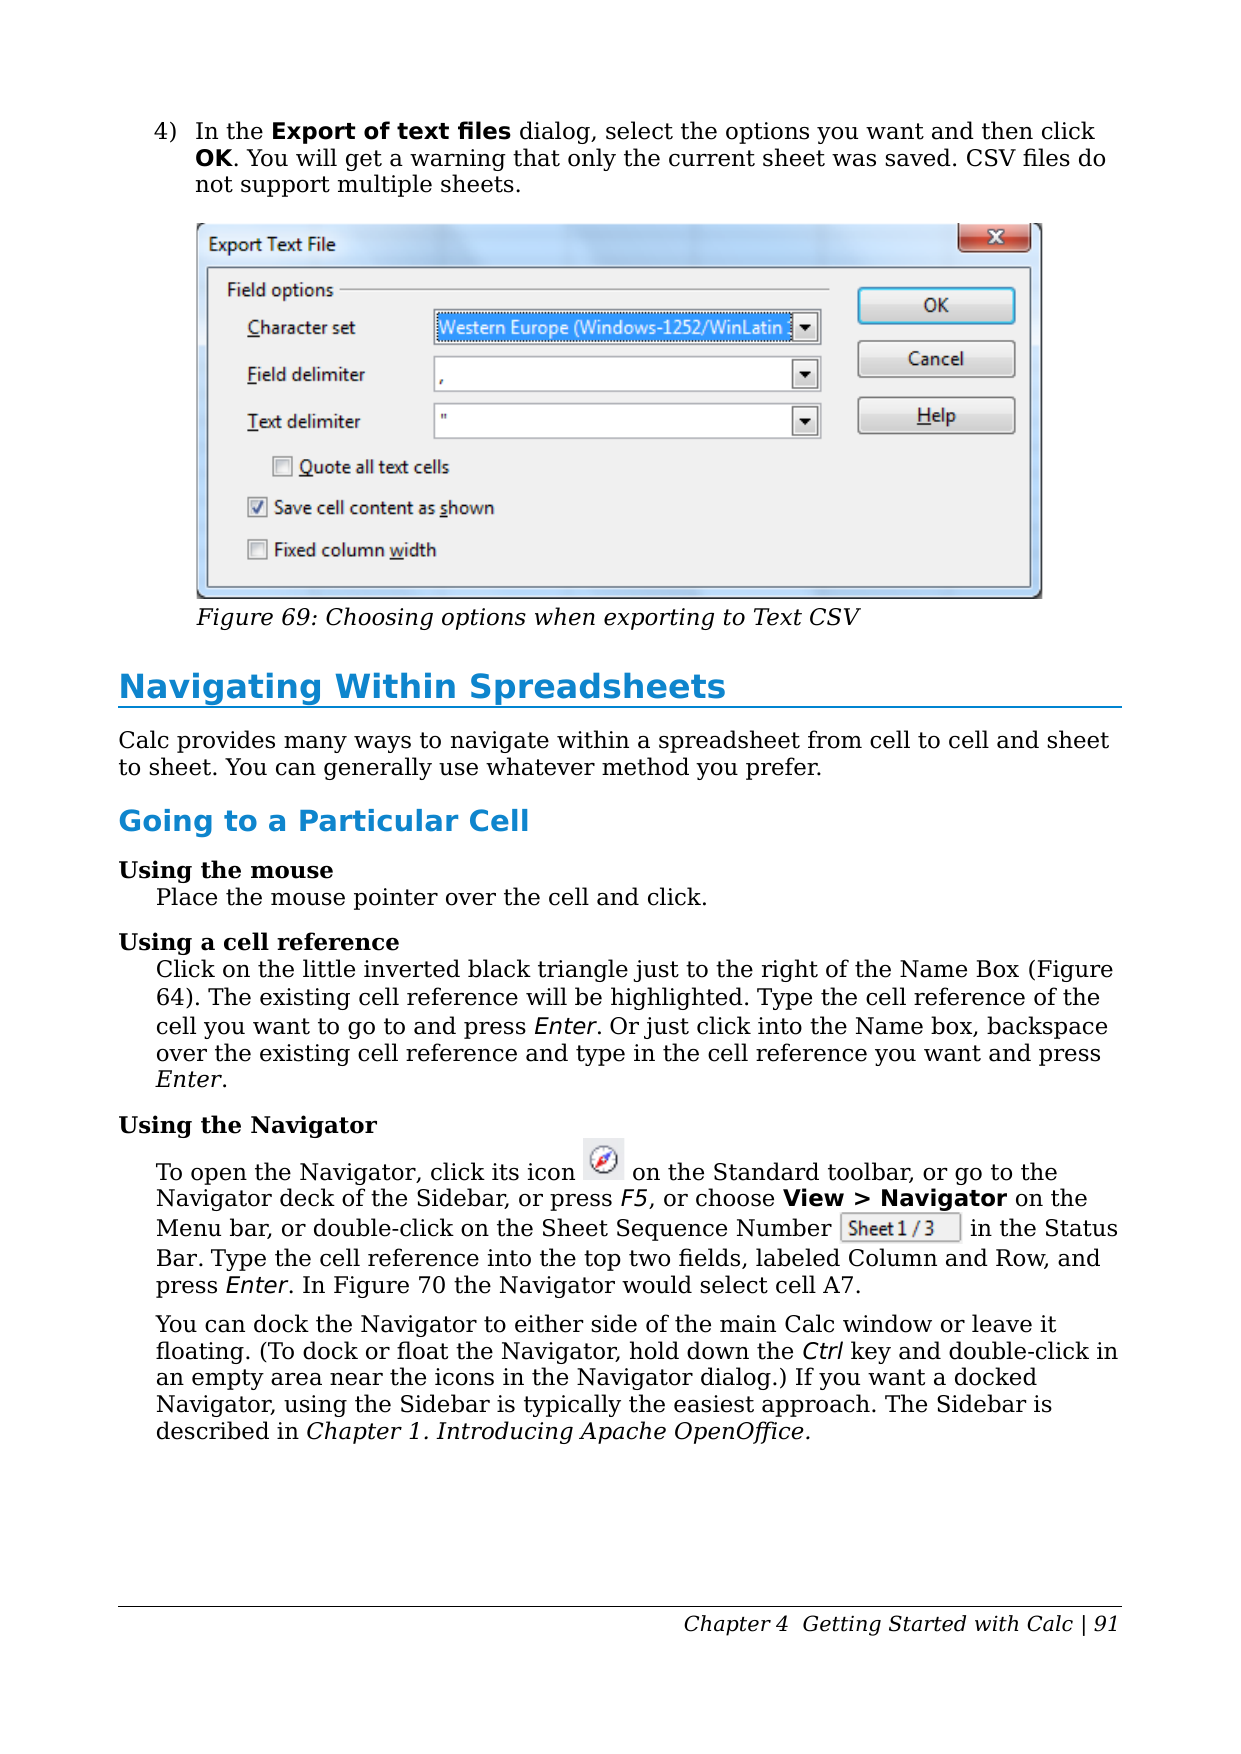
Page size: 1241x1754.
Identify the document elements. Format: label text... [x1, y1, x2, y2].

text Figure 69: Choosing options when exporting to Text CSV [197, 604, 1044, 631]
text To open the Navigator, click its icon on the Standard toolbar, or go to the Navigator deck of the Sidebar, or press F5, or choose View > Navigator on the Menu bar, or double-click on the Sheet Sequence Number in the Status Bar. Type the cell reference into the top two fields, labeled Column and Row, and press Enter. In Figure 70 the Navigator would select cell A7. [156, 1138, 1122, 1299]
text Using the Navigator [118, 1112, 1122, 1138]
text Place the mouse pointer over the cell and click. [156, 884, 1122, 910]
text Click on the little inverted black triangle just to the right of the Name Box (Figure 64). The existing cell reference will be highlighted. Type the cell reference of the cell you want to go to and press Enter. Or just click into the Name box, backspace over the existing cell reference and type in the cell reference you want and press Enter. [156, 956, 1122, 1093]
subtitle Navigating Within Spreadsheets [118, 667, 1122, 706]
text Using the mouse [118, 857, 1122, 884]
text Calc provides many ways to navigate within a spreadsheet from cell to cell and sheet to sheet. You can generally use whatever method you prefer. [118, 727, 1122, 780]
picture [196, 223, 1044, 599]
list In the Export of text files dialog, select the options you want and then click OK. You will get a warning that only the current sheet was saved. CSV files do not support multiple sheets. [177, 118, 1122, 198]
picture [839, 1212, 963, 1244]
text You can dock the Navigator to either side of the main Calc window or leave it floating. (To dock or float the Navigator, hold down the Ctrl key and double-click in an empty area near the icons in the Navigator dialog.) If you want a docked Navigator, using the Sidebar is typically the easiest approach. The Sidebar is described in Chapter 1. Introducing Apache OpenOffice. [156, 1311, 1122, 1444]
text Using a cell reference [118, 929, 1122, 956]
picture [583, 1138, 625, 1180]
subtitle Going to a Particular Cell [118, 804, 1122, 838]
